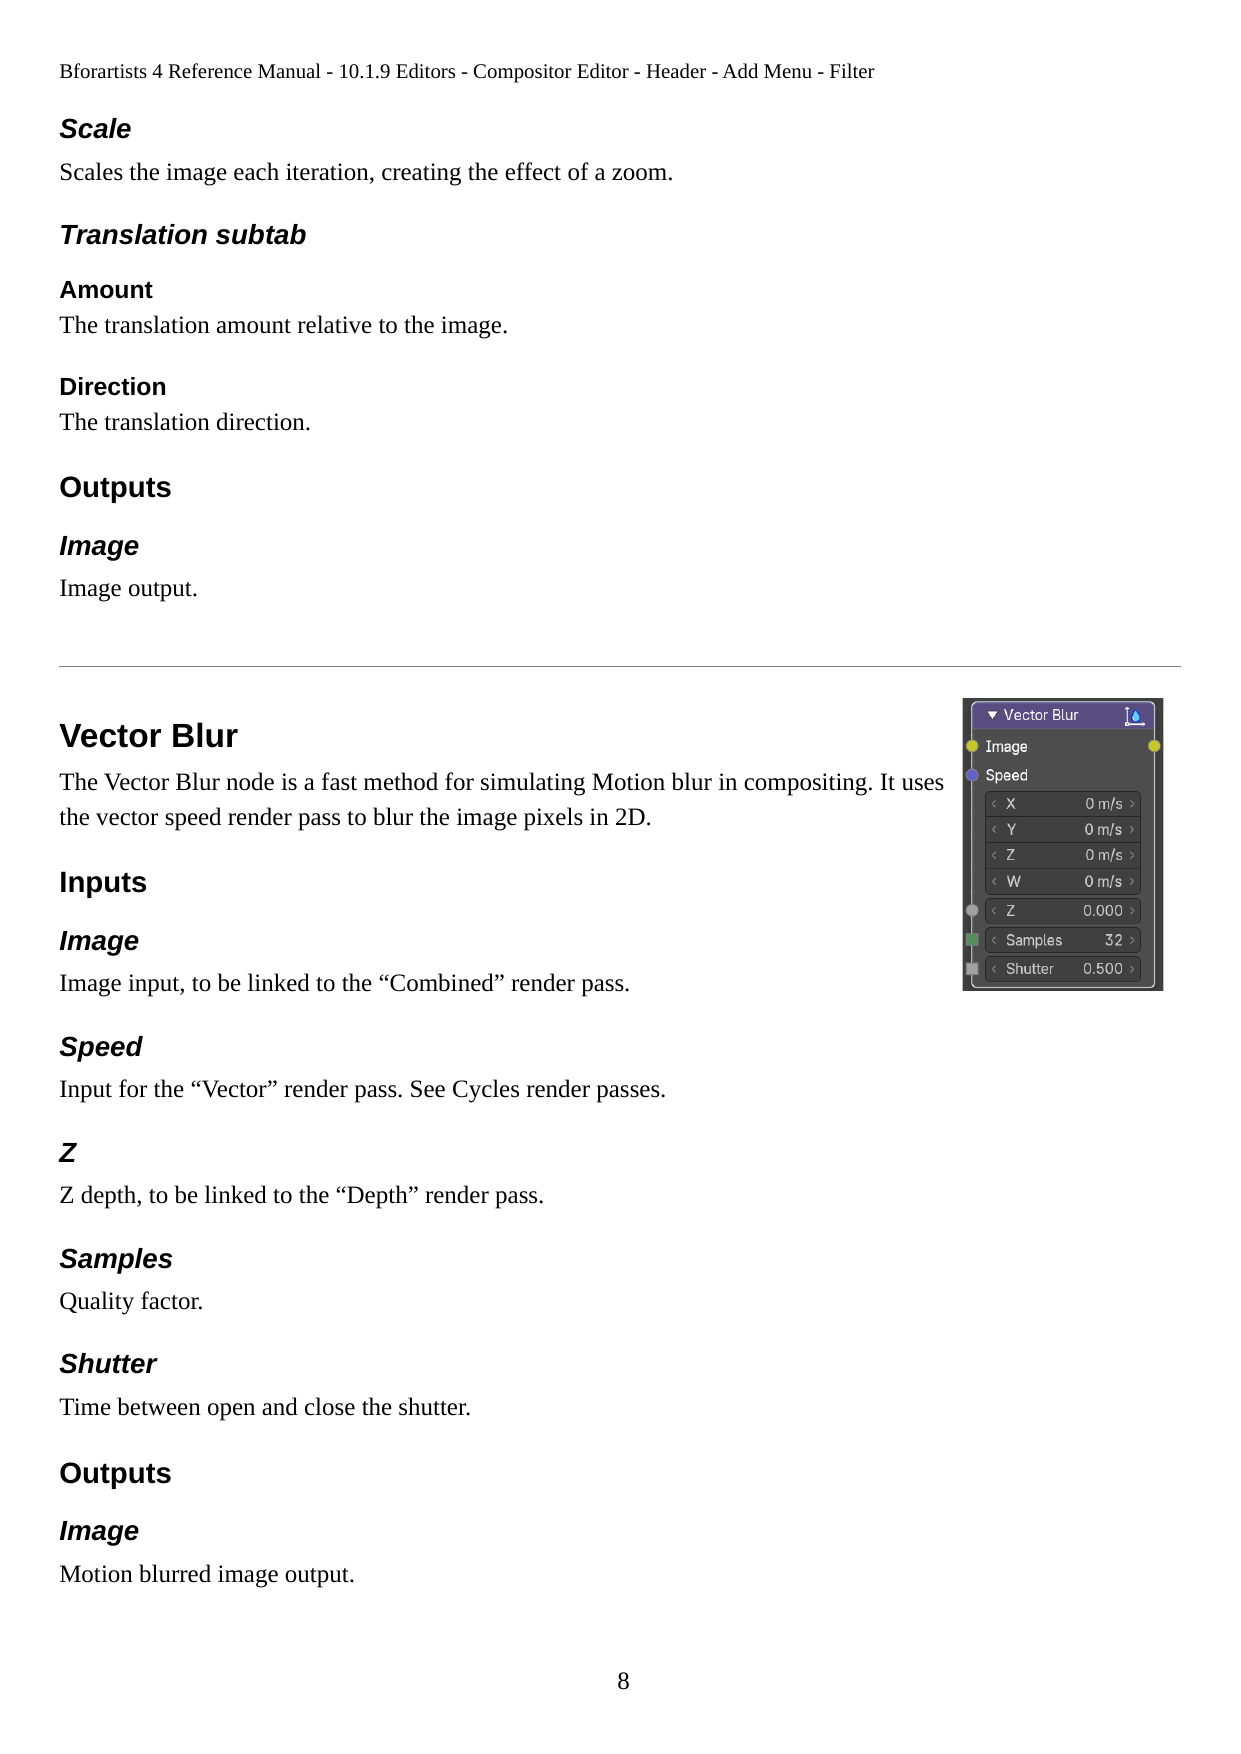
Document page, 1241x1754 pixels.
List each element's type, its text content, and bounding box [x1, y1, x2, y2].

text The Vector Blur node is a fast method for simulating Motion blur in compositing. It uses the vector speed render pass to blur the image pixels in 2D. [59, 767, 962, 831]
subtitle Amount [59, 275, 1181, 304]
text Image input, to be linked to the “Combined” render pass. [59, 968, 1181, 997]
picture [962, 698, 1164, 991]
subtitle Scale [59, 113, 1181, 144]
subtitle Image [59, 1515, 1181, 1547]
subtitle Image [59, 529, 1181, 561]
text Input for the “Vector” render pass. See Cycles render passes. [59, 1074, 1181, 1103]
subtitle Outputs [59, 470, 1181, 504]
subtitle Samples [59, 1242, 1181, 1274]
subtitle Inputs [59, 865, 962, 899]
text Quality factor. [59, 1286, 1181, 1315]
subtitle Shutter [59, 1348, 1181, 1380]
subtitle [1164, 924, 1181, 956]
subtitle [1164, 865, 1181, 899]
subtitle Translation subtab [59, 218, 1181, 250]
subtitle Image [59, 924, 962, 956]
subtitle Z [59, 1136, 1181, 1168]
subtitle Speed [59, 1030, 1181, 1062]
text The translation direction. [59, 407, 1181, 435]
subtitle Direction [59, 372, 1181, 400]
text Image output. [59, 573, 1181, 602]
text The translation amount relative to the image. [59, 310, 1181, 339]
text Scales the image each iteration, creating the effect of a zoom. [59, 157, 1181, 186]
text Time between open and close the shutter. [59, 1392, 1181, 1421]
text Z depth, to be linked to the “Depth” render pass. [59, 1180, 1181, 1209]
text Motion blurred image output. [59, 1559, 1181, 1588]
subtitle Vector Blur [59, 716, 962, 755]
subtitle Outputs [59, 1456, 1181, 1490]
subtitle [1164, 716, 1181, 755]
